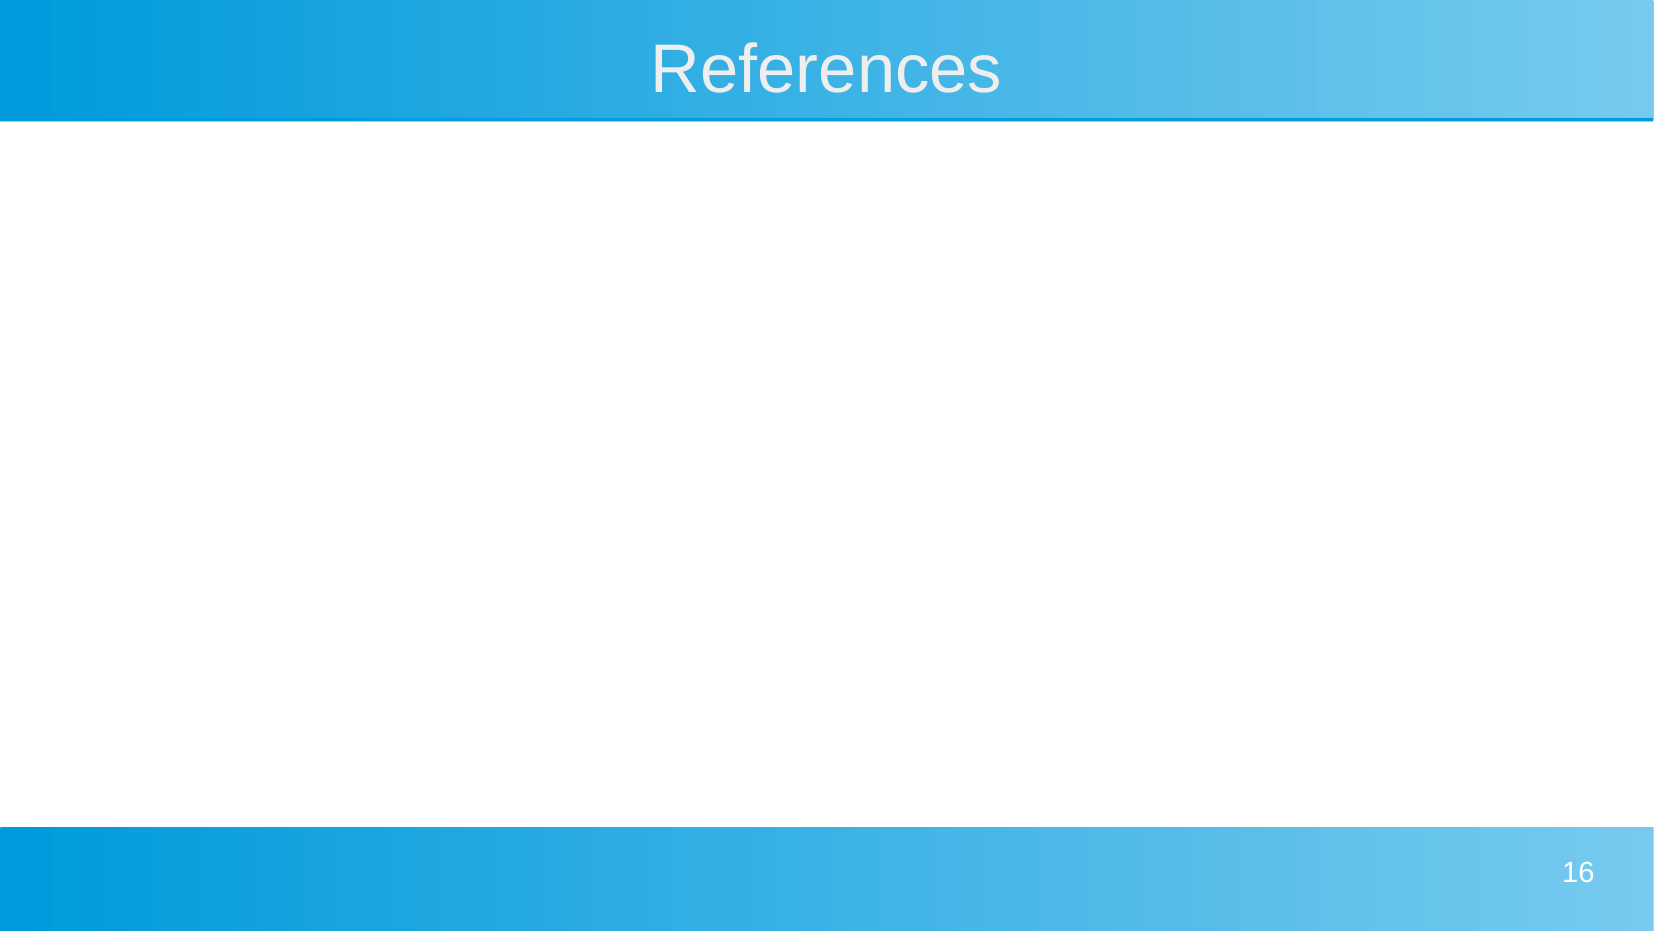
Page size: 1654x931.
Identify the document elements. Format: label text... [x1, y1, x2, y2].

title References [59, 29, 1595, 108]
